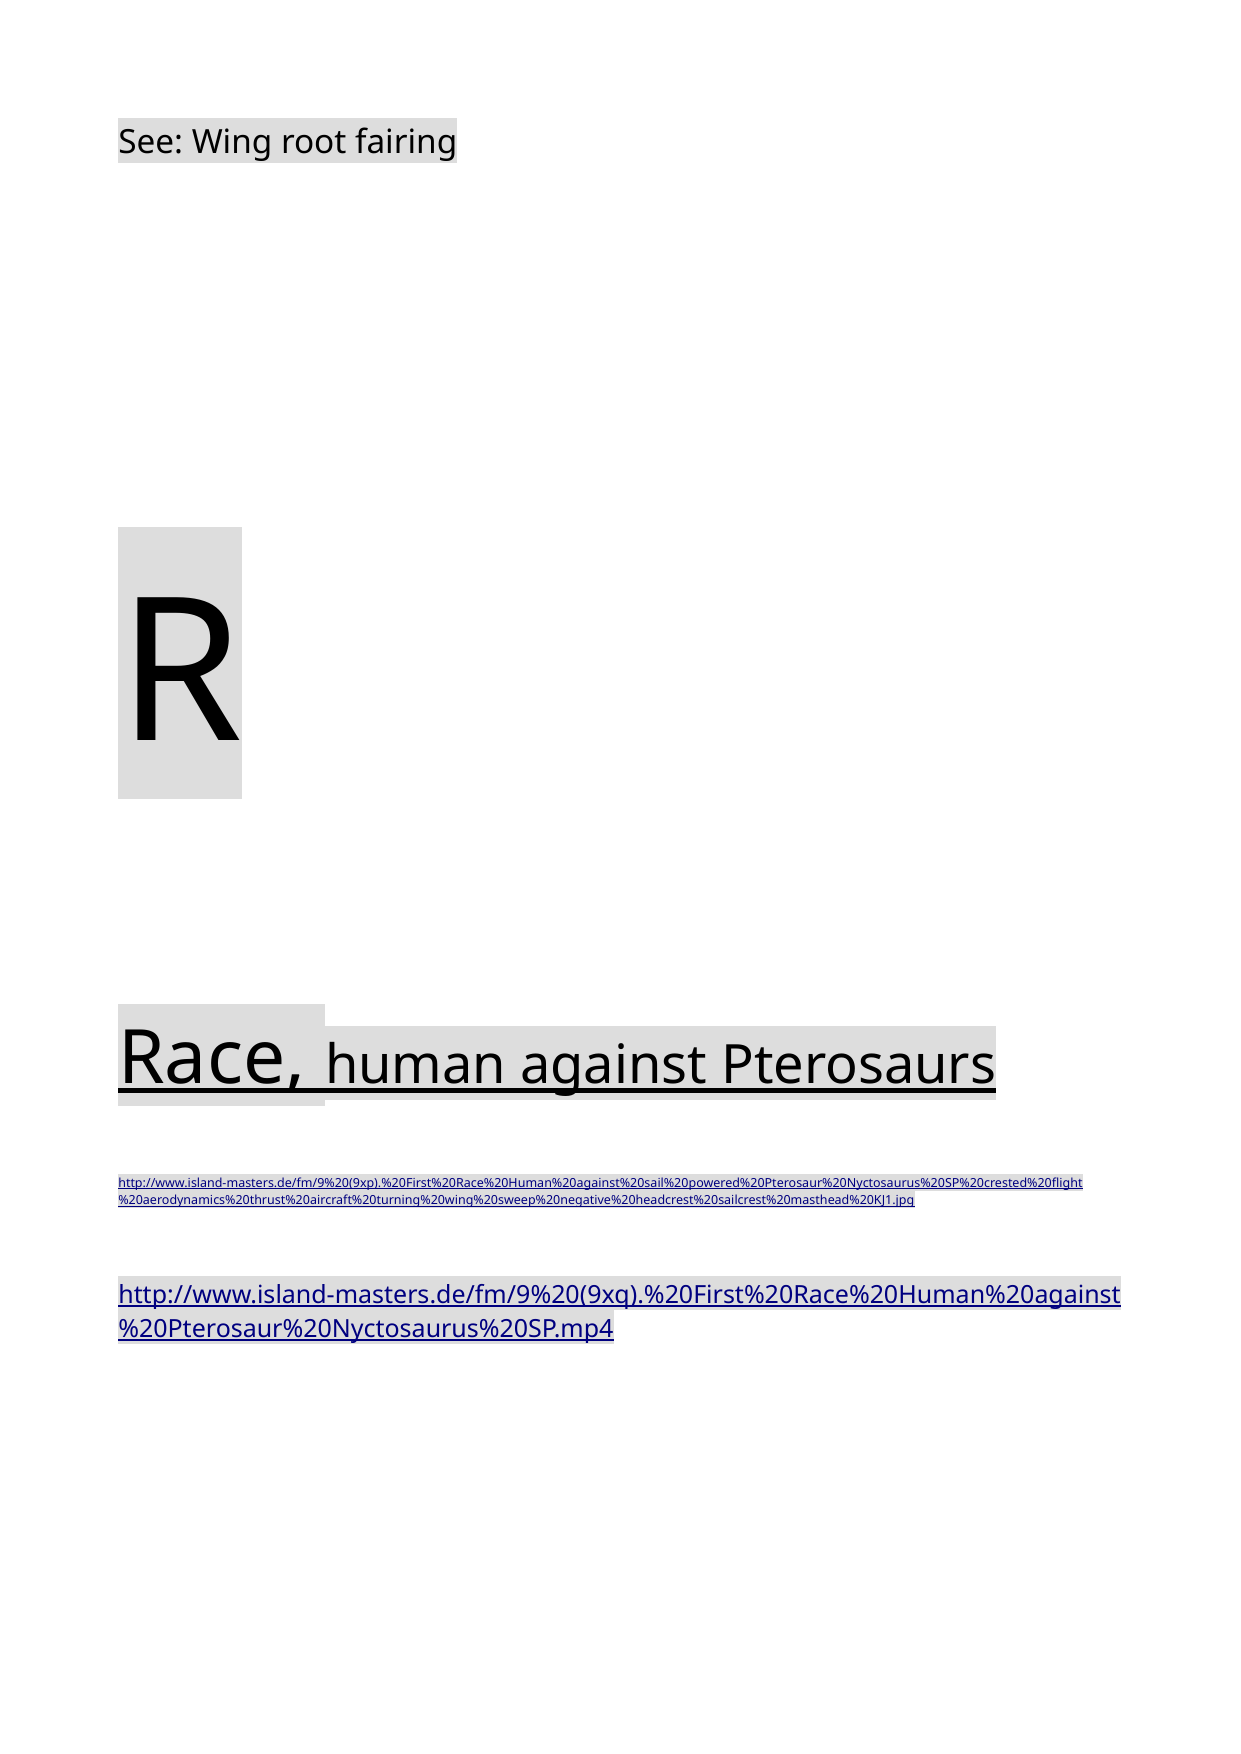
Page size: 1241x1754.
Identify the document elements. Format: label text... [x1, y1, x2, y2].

text Race, human against Pterosaurs [118, 1004, 1122, 1106]
text See: Wing root fairing [118, 118, 1122, 163]
text R [118, 527, 1122, 799]
text http://www.island-masters.de/fm/9%20(9xp).%20First%20Race%20Human%20against%20sail%20powered%20Pterosaur%20Nyctosaurus%20SP%20crested%20flight%20aerodynamics%20thrust%20aircraft%20turning%20wing%20sweep%20negative%20headcrest%20sailcrest%20masthead%20KJ1.jpg [118, 1174, 1122, 1208]
text http://www.island-masters.de/fm/9%20(9xq).%20First%20Race%20Human%20against%20Pterosaur%20Nyctosaurus%20SP.mp4 [118, 1276, 1122, 1344]
